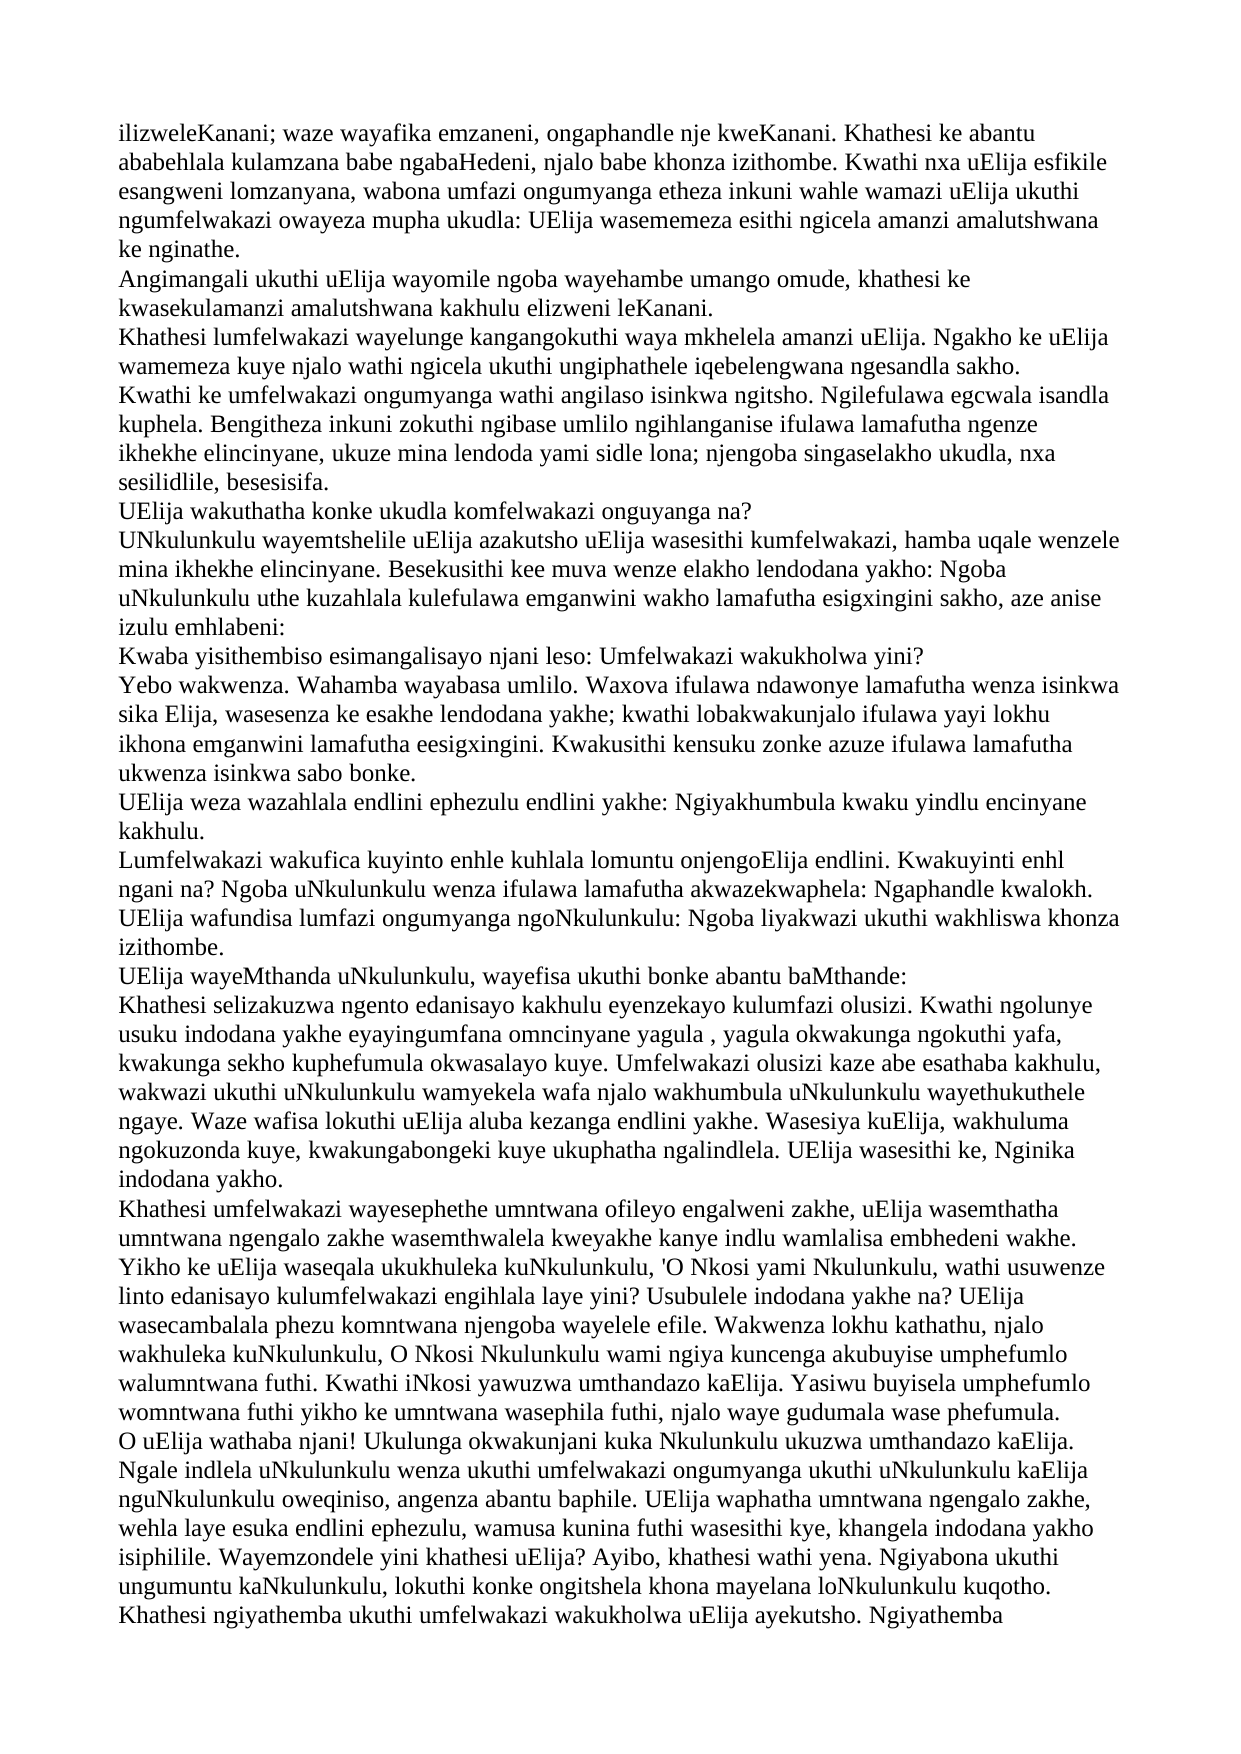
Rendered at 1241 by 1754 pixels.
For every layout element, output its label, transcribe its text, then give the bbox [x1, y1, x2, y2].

text Khathesi selizakuzwa ngento edanisayo kakhulu eyenzekayo kulumfazi olusizi. Kwathi ngolunye usuku indodana yakhe eyayingumfana omncinyane yagula , yagula okwakunga ngokuthi yafa, kwakunga sekho kuphefumula okwasalayo kuye. Umfelwakazi olusizi kaze abe esathaba kakhulu, wakwazi ukuthi uNkulunkulu wamyekela wafa njalo wakhumbula uNkulunkulu wayethukuthele ngaye. Waze wafisa lokuthi uElija aluba kezanga endlini yakhe. Wasesiya kuElija, wakhuluma ngokuzonda kuye, kwakungabongeki kuye ukuphatha ngalindlela. UElija wasesithi ke, Nginika indodana yakho. [118, 990, 1122, 1193]
text Yebo wakwenza. Wahamba wayabasa umlilo. Waxova ifulawa ndawonye lamafutha wenza isinkwa sika Elija, wasesenza ke esakhe lendodana yakhe; kwathi lobakwakunjalo ifulawa yayi lokhu ikhona emganwini lamafutha eesigxingini. Kwakusithi kensuku zonke azuze ifulawa lamafutha ukwenza isinkwa sabo bonke. [118, 670, 1122, 787]
text O uElija wathaba njani! Ukulunga okwakunjani kuka Nkulunkulu ukuzwa umthandazo kaElija. Ngale indlela uNkulunkulu wenza ukuthi umfelwakazi ongumyanga ukuthi uNkulunkulu kaElija nguNkulunkulu oweqiniso, angenza abantu baphile. UElija waphatha umntwana ngengalo zakhe, wehla laye esuka endlini ephezulu, wamusa kunina futhi wasesithi kye, khangela indodana yakho isiphilile. Wayemzondele yini khathesi uElija? Ayibo, khathesi wathi yena. Ngiyabona ukuthi ungumuntu kaNkulunkulu, lokuthi konke ongitshela khona mayelana loNkulunkulu kuqotho. Khathesi ngiyathemba ukuthi umfelwakazi wakukholwa uElija ayekutsho. Ngiyathemba [118, 1426, 1122, 1629]
text UElija wayeMthanda uNkulunkulu, wayefisa ukuthi bonke abantu baMthande: [118, 961, 1122, 990]
text Kwathi ke umfelwakazi ongumyanga wathi angilaso isinkwa ngitsho. Ngilefulawa egcwala isandla kuphela. Bengitheza inkuni zokuthi ngibase umlilo ngihlanganise ifulawa lamafutha ngenze ikhekhe elincinyane, ukuze mina lendoda yami sidle lona; njengoba singaselakho ukudla, nxa sesilidlile, besesisifa. [118, 380, 1122, 496]
text UElija wakuthatha konke ukudla komfelwakazi onguyanga na? [118, 496, 1122, 525]
text Kwaba yisithembiso esimangalisayo njani leso: Umfelwakazi wakukholwa yini? [118, 641, 1122, 670]
text ilizweleKanani; waze wayafika emzaneni, ongaphandle nje kweKanani. Khathesi ke abantu ababehlala kulamzana babe ngabaHedeni, njalo babe khonza izithombe. Kwathi nxa uElija esfikile esangweni lomzanyana, wabona umfazi ongumyanga etheza inkuni wahle wamazi uElija ukuthi ngumfelwakazi owayeza mupha ukudla: UElija wasememeza esithi ngicela amanzi amalutshwana ke nginathe. [118, 118, 1122, 263]
text Angimangali ukuthi uElija wayomile ngoba wayehambe umango omude, khathesi ke kwasekulamanzi amalutshwana kakhulu elizweni leKanani. [118, 263, 1122, 322]
text UElija weza wazahlala endlini ephezulu endlini yakhe: Ngiyakhumbula kwaku yindlu encinyane kakhulu. [118, 787, 1122, 845]
text Khathesi umfelwakazi wayesephethe umntwana ofileyo engalweni zakhe, uElija wasemthatha umntwana ngengalo zakhe wasemthwalela kweyakhe kanye indlu wamlalisa embhedeni wakhe. Yikho ke uElija waseqala ukukhuleka kuNkulunkulu, 'O Nkosi yami Nkulunkulu, wathi usuwenze linto edanisayo kulumfelwakazi engihlala laye yini? Usubulele indodana yakhe na? UElija wasecambalala phezu komntwana njengoba wayelele efile. Wakwenza lokhu kathathu, njalo wakhuleka kuNkulunkulu, O Nkosi Nkulunkulu wami ngiya kuncenga akubuyise umphefumlo walumntwana futhi. Kwathi iNkosi yawuzwa umthandazo kaElija. Yasiwu buyisela umphefumlo womntwana futhi yikho ke umntwana wasephila futhi, njalo waye gudumala wase phefumula. [118, 1193, 1122, 1426]
text UNkulunkulu wayemtshelile uElija azakutsho uElija wasesithi kumfelwakazi, hamba uqale wenzele mina ikhekhe elincinyane. Besekusithi kee muva wenze elakho lendodana yakho: Ngoba uNkulunkulu uthe kuzahlala kulefulawa emganwini wakho lamafutha esigxingini sakho, aze anise izulu emhlabeni: [118, 525, 1122, 641]
text Khathesi lumfelwakazi wayelunge kangangokuthi waya mkhelela amanzi uElija. Ngakho ke uElija wamemeza kuye njalo wathi ngicela ukuthi ungiphathele iqebelengwana ngesandla sakho. [118, 322, 1122, 380]
text Lumfelwakazi wakufica kuyinto enhle kuhlala lomuntu onjengoElija endlini. Kwakuyinti enhl ngani na? Ngoba uNkulunkulu wenza ifulawa lamafutha akwazekwaphela: Ngaphandle kwalokh. UElija wafundisa lumfazi ongumyanga ngoNkulunkulu: Ngoba liyakwazi ukuthi wakhliswa khonza izithombe. [118, 845, 1122, 961]
